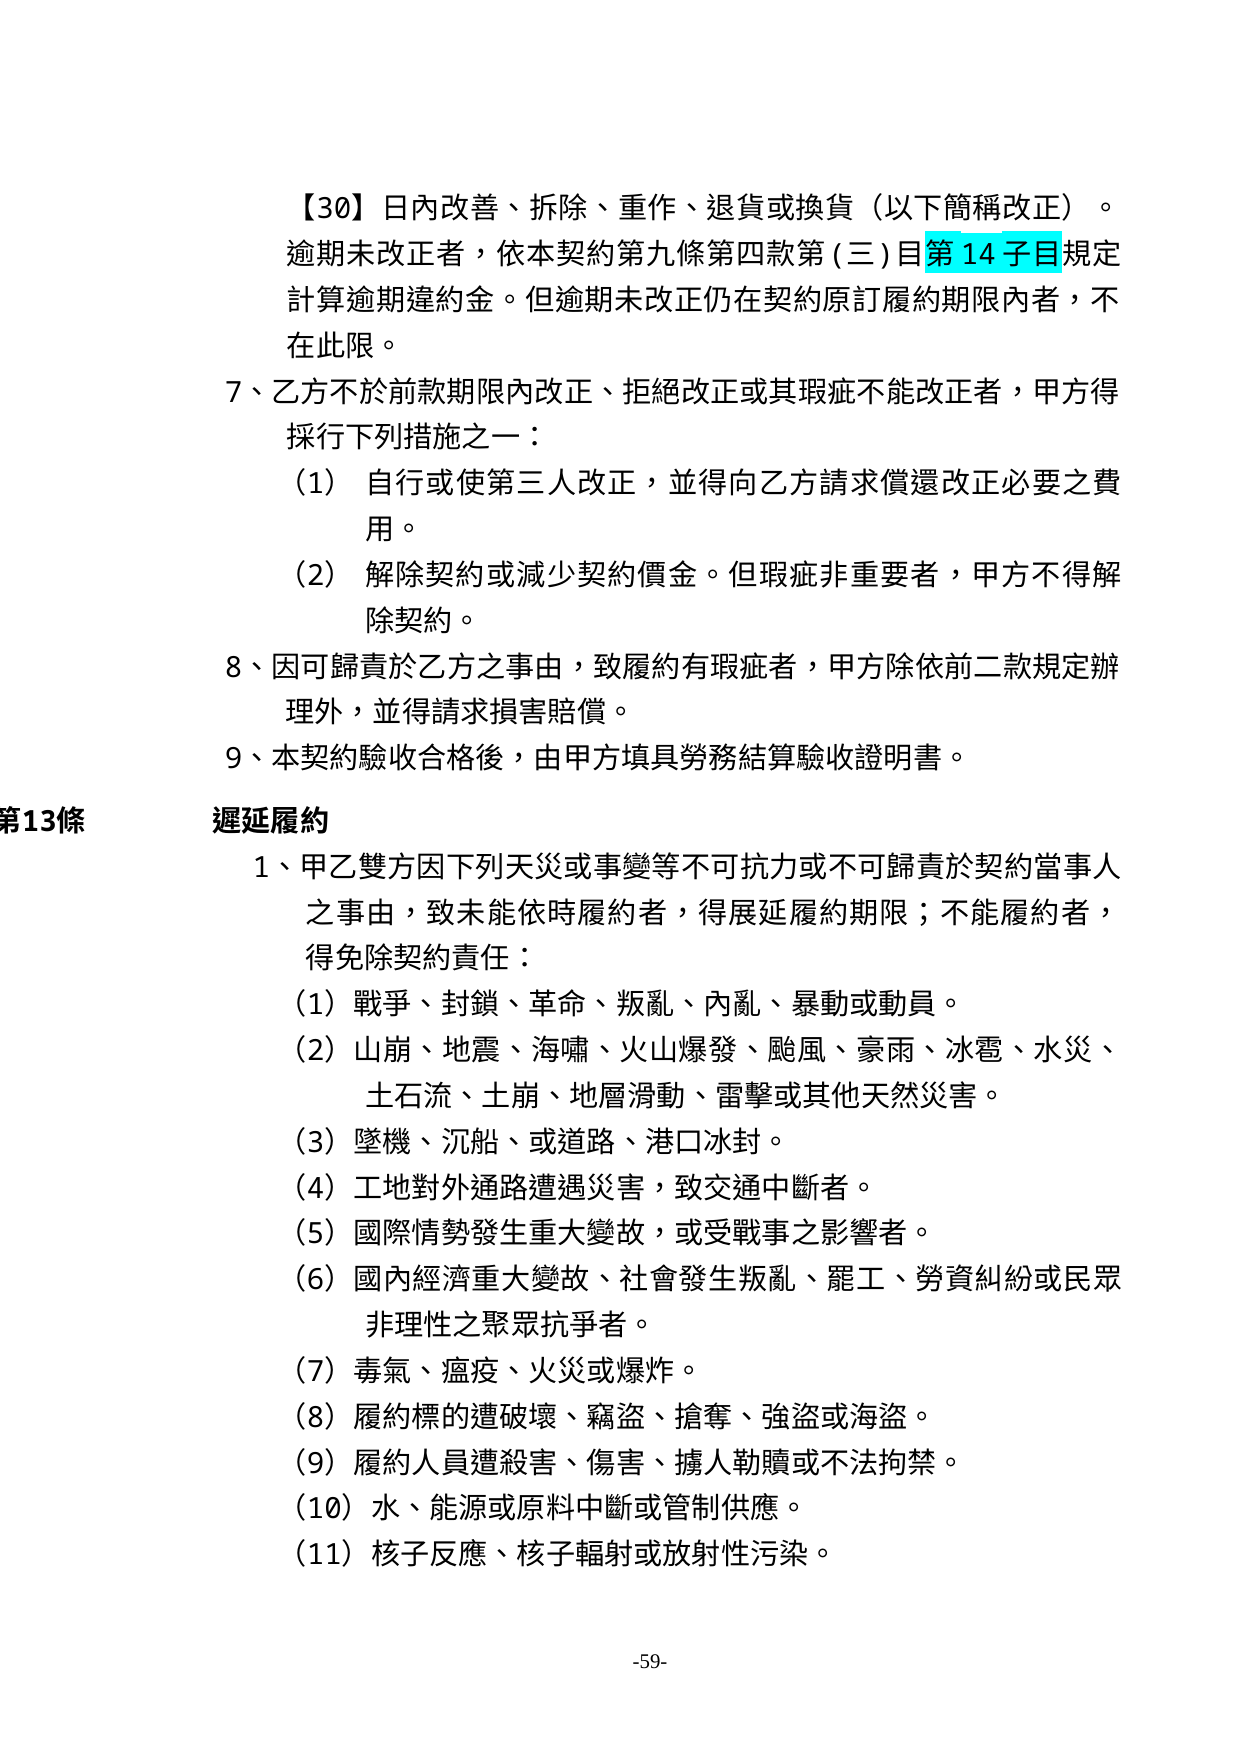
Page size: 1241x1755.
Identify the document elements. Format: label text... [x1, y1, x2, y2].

list 水、能源或原料中斷或管制供應。 [277, 1482, 1122, 1528]
list 國際情勢發生重大變故，或受戰事之影響者。 [277, 1207, 1122, 1253]
list 因可歸責於乙方之事由，致履約有瑕疵者，甲方除依前二款規定辦理外，並得請求損害賠償。 [224, 640, 1122, 732]
list 解除契約或減少契約價金。但瑕疵非重要者，甲方不得解除契約。 [277, 549, 1122, 640]
list 工地對外通路遭遇災害，致交通中斷者。 [277, 1161, 1122, 1207]
list 毒氣、瘟疫、火災或爆炸。 [277, 1345, 1122, 1391]
list 遲延履約 [0, 795, 1122, 841]
list 核子反應、核子輻射或放射性污染。 [277, 1528, 1122, 1574]
list 自行或使第三人改正，並得向乙方請求償還改正必要之費用。 [277, 457, 1122, 549]
list 乙方不於前款期限內改正、拒絕改正或其瑕疵不能改正者，甲方得採行下列措施之一： [224, 365, 1122, 457]
list 墜機、沉船、或道路、港口冰封。 [277, 1116, 1122, 1161]
list 甲乙雙方因下列天災或事變等不可抗力或不可歸責於契約當事人之事由，致未能依時履約者，得展延履約期限；不能履約者，得免除契約責任： [252, 841, 1122, 978]
list 本契約驗收合格後，由甲方填具勞務結算驗收證明書。 [224, 732, 1122, 778]
list 履約標的遭破壞、竊盜、搶奪、強盜或海盜。 [277, 1391, 1122, 1436]
list 戰爭、封鎖、革命、叛亂、內亂、暴動或動員。 [277, 978, 1122, 1024]
list 國內經濟重大變故、社會發生叛亂、罷工、勞資糾紛或民眾非理性之聚眾抗爭者。 [277, 1253, 1122, 1345]
list 【30】日內改善、拆除、重作、退貨或換貨（以下簡稱改正）。逾期未改正者，依本契約第九條第四款第(三)目第14子目規定計算逾期違約金。但逾期未改正仍在契約原訂履約期限內者，不在此限。 [224, 182, 1122, 365]
list 履約人員遭殺害、傷害、擄人勒贖或不法拘禁。 [277, 1436, 1122, 1482]
list 山崩、地震、海嘯、火山爆發、颱風、豪雨、冰雹、水災、土石流、土崩、地層滑動、雷擊或其他天然災害。 [277, 1024, 1122, 1116]
